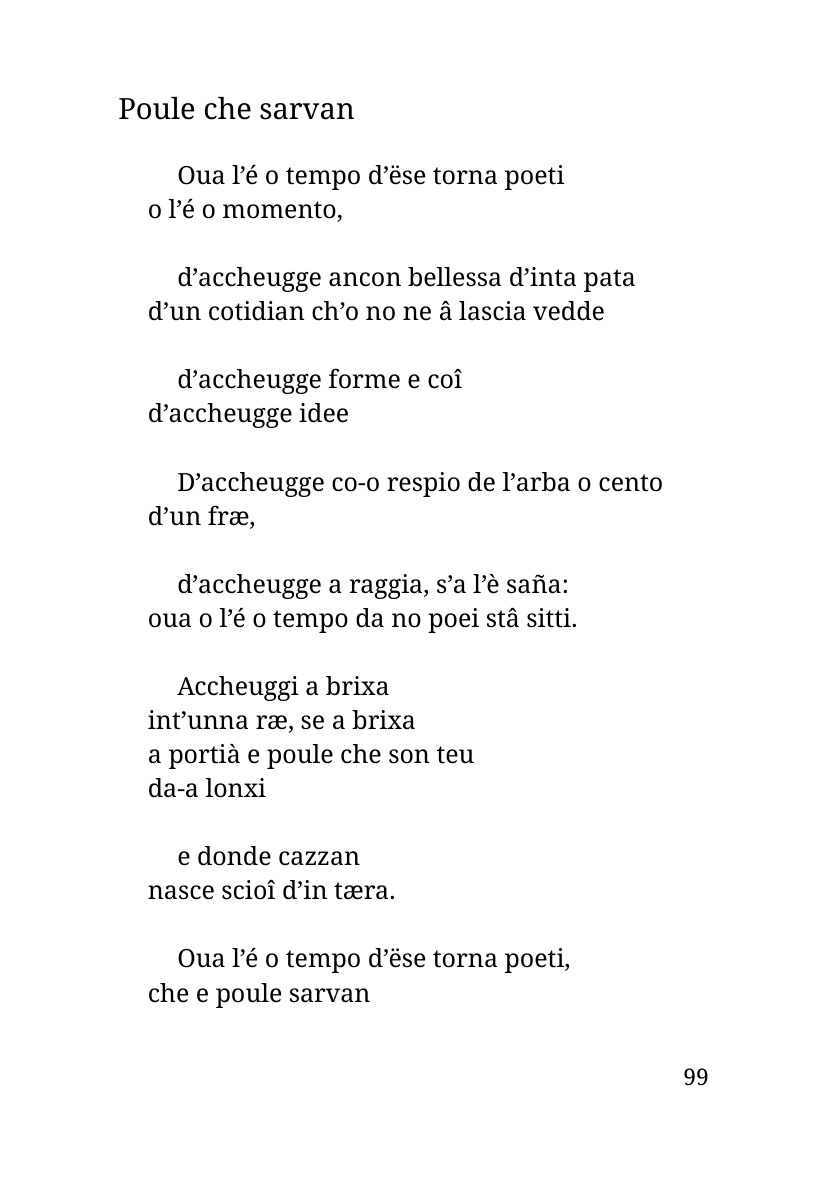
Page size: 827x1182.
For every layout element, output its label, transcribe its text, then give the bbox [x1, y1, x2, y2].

text Poule che sarvan [118, 88, 709, 128]
text d’accheugge forme e coî [148, 362, 709, 396]
text da-a lonxi [148, 771, 709, 805]
text e donde cazzan [148, 839, 709, 873]
text d’accheugge ancon bellessa d’inta pata [148, 260, 709, 294]
text Oua l’é o tempo d’ëse torna poeti, [148, 941, 709, 975]
text che e poule sarvan [148, 975, 709, 1009]
text a portià e poule che son teu [148, 737, 709, 771]
text int’unna ræ, se a brixa [148, 703, 709, 737]
text nasce scioî d’in tæra. [148, 873, 709, 907]
text o l’é o momento, [148, 192, 709, 226]
text D’accheugge co-o respio de l’arba o cento [148, 464, 709, 498]
text Oua l’é o tempo d’ëse torna poeti [148, 158, 709, 192]
text d’accheugge a raggia, s’a l’è saña: [148, 566, 709, 601]
text d’un cotidian ch’o no ne â lascia vedde [148, 294, 709, 328]
text d’accheugge idee [148, 396, 709, 430]
text d’un fræ, [148, 498, 709, 532]
text oua o l’é o tempo da no poei stâ sitti. [148, 601, 709, 634]
text Accheuggi a brixa [148, 669, 709, 703]
